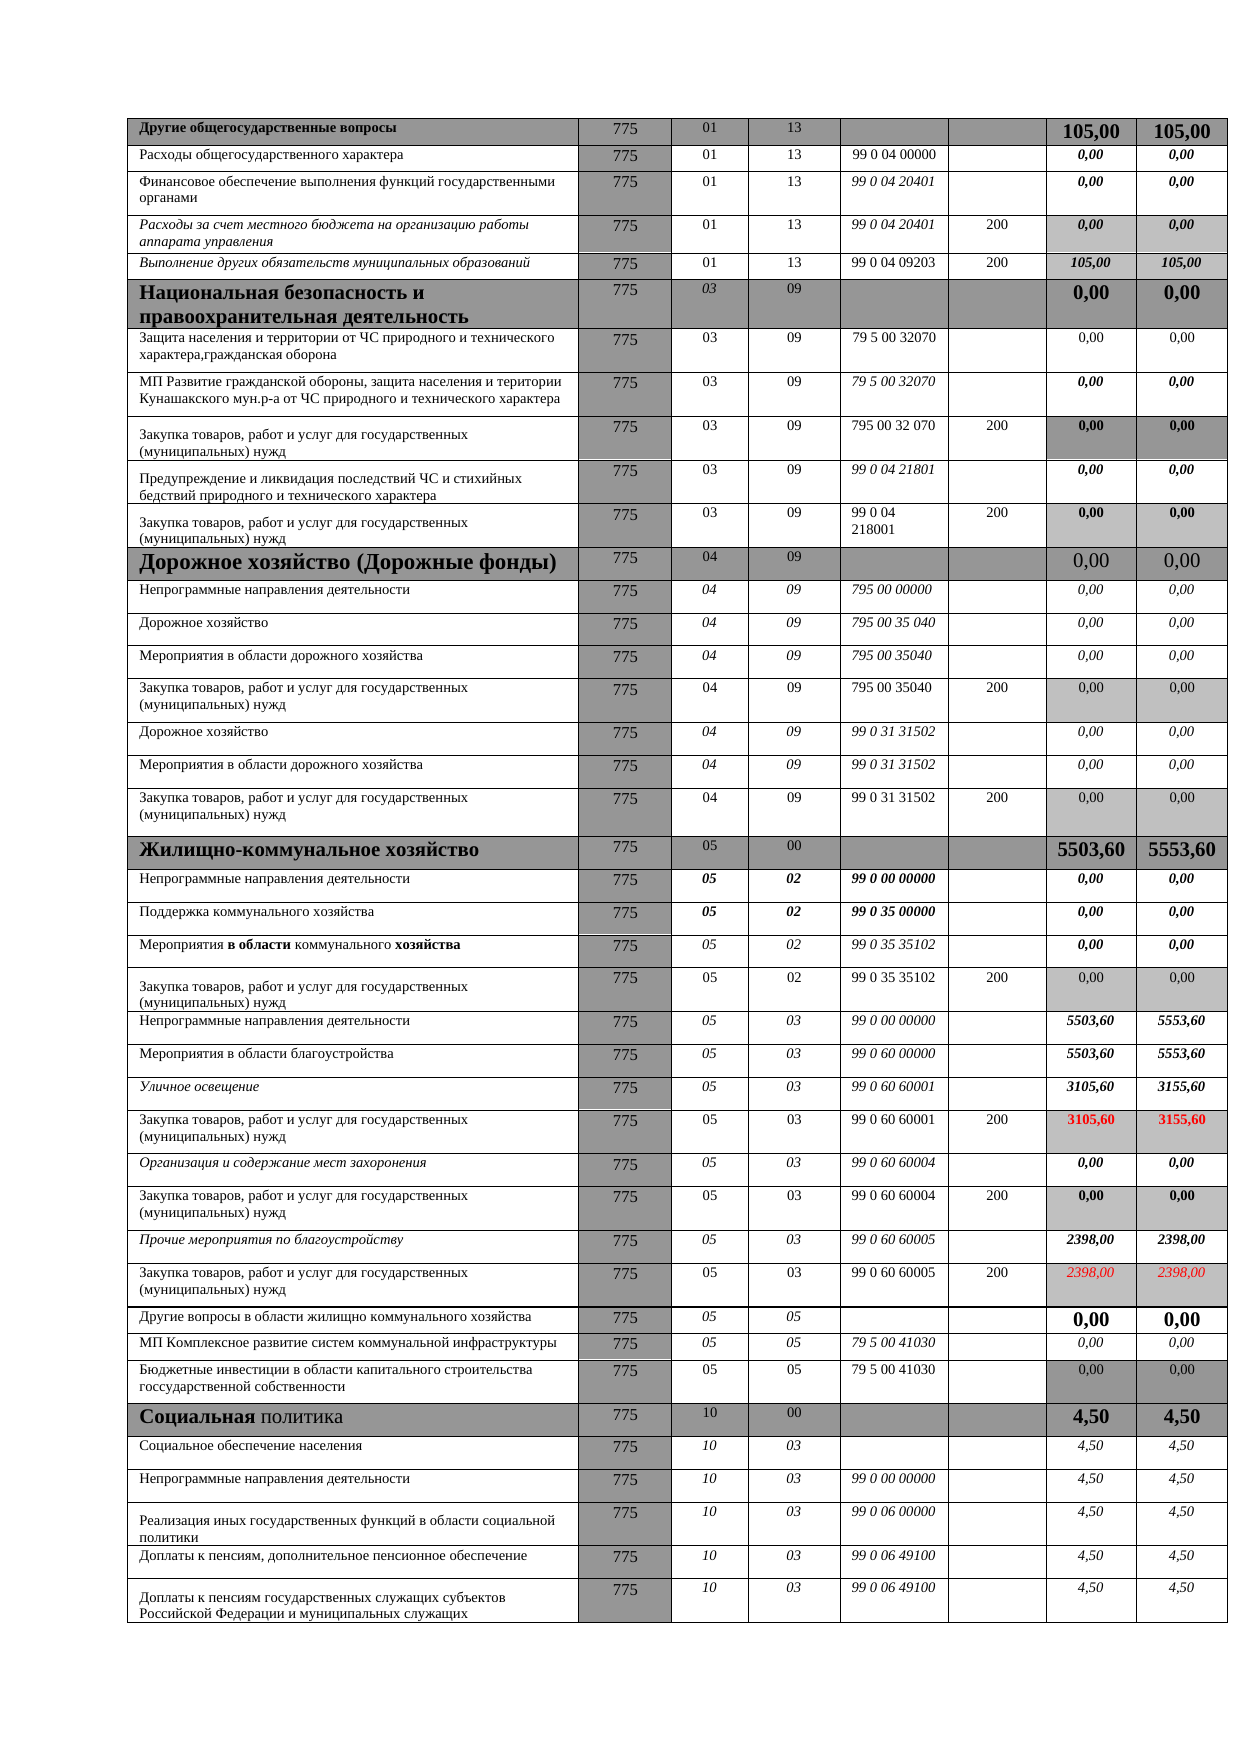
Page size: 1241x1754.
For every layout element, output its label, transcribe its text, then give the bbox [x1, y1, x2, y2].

table_cell 200 [949, 679, 1046, 722]
table_cell 04 [672, 581, 748, 613]
table_cell 04 [672, 723, 748, 755]
table_cell 795 00 35040 [841, 646, 948, 678]
table_cell 0,00 [1137, 723, 1227, 755]
table_cell 09 [749, 548, 840, 580]
table_cell 03 [749, 1111, 840, 1153]
table_cell 05 [672, 1045, 748, 1077]
table_cell 105,00 [1137, 254, 1227, 279]
table_cell 10 [672, 1546, 748, 1578]
table_cell Закупка товаров, работ и услуг для государственных (муниципальных) нужд [128, 1187, 578, 1230]
table_cell 03 [672, 504, 748, 547]
table_cell 2398,00 [1137, 1231, 1227, 1263]
table_cell 4,50 [1047, 1404, 1136, 1436]
table_cell 03 [749, 1546, 840, 1578]
table_cell 05 [672, 1078, 748, 1109]
table_cell 0,00 [1047, 417, 1136, 459]
table_cell [949, 837, 1046, 869]
table_cell [949, 1231, 1046, 1263]
table_cell 0,00 [1047, 581, 1136, 613]
table_cell Дорожное хозяйство (Дорожные фонды) [128, 548, 578, 580]
table_cell 03 [672, 373, 748, 416]
table_cell 02 [749, 870, 840, 902]
table_cell 775 [579, 119, 671, 145]
table_cell 09 [749, 417, 840, 459]
table_cell 05 [672, 936, 748, 967]
table_cell [949, 1012, 1046, 1044]
table_cell 09 [749, 614, 840, 645]
table_cell [949, 614, 1046, 645]
table_cell 99 0 35 35102 [841, 968, 948, 1011]
table_cell 0,00 [1047, 1334, 1136, 1359]
table_cell 0,00 [1137, 1187, 1227, 1230]
table_cell 0,00 [1137, 216, 1227, 252]
table_cell 0,00 [1047, 870, 1136, 902]
table_cell 05 [672, 870, 748, 902]
table_cell [841, 837, 948, 869]
table_cell 99 0 06 00000 [841, 1503, 948, 1545]
table_cell Финансовое обеспечение выполнения функций государственными органами [128, 172, 578, 215]
table_cell 0,00 [1137, 870, 1227, 902]
table_cell 0,00 [1137, 756, 1227, 788]
table_cell 00 [749, 837, 840, 869]
table_cell 09 [749, 461, 840, 503]
table_cell 775 [579, 373, 671, 416]
table_cell 775 [579, 1111, 671, 1153]
table_cell Непрограммные направления деятельности [128, 870, 578, 902]
table_cell 775 [579, 216, 671, 252]
table_cell 0,00 [1047, 373, 1136, 416]
table_cell 13 [749, 254, 840, 279]
table_cell 03 [749, 1045, 840, 1077]
table_cell 05 [672, 1231, 748, 1263]
table_cell 09 [749, 504, 840, 547]
table_cell 200 [949, 1187, 1046, 1230]
table_cell 0,00 [1047, 1154, 1136, 1186]
table_cell 0,00 [1047, 172, 1136, 215]
table_cell 775 [579, 1579, 671, 1622]
table_cell [949, 280, 1046, 328]
table_cell 795 00 35040 [841, 679, 948, 722]
table_cell [949, 581, 1046, 613]
table_cell Дорожное хозяйство [128, 723, 578, 755]
table_cell 200 [949, 216, 1046, 252]
table_cell Защита населения и территории от ЧС природного и технического характера,гражданская оборона [128, 329, 578, 372]
table_cell [949, 461, 1046, 503]
table_cell 99 0 06 49100 [841, 1579, 948, 1622]
table_cell Закупка товаров, работ и услуг для государственных (муниципальных) нужд [128, 1264, 578, 1306]
table_cell 03 [749, 1012, 840, 1044]
table_cell Бюджетные инвестиции в области капитального строительства госсударственной собственности [128, 1361, 578, 1403]
table_cell 10 [672, 1579, 748, 1622]
table_cell 0,00 [1137, 504, 1227, 547]
table_cell Закупка товаров, работ и услуг для государственных (муниципальных) нужд [128, 417, 578, 459]
table_cell 200 [949, 504, 1046, 547]
table_cell 10 [672, 1437, 748, 1469]
table_cell 0,00 [1137, 1361, 1227, 1403]
table_cell Мероприятия в области дорожного хозяйства [128, 756, 578, 788]
table_cell Уличное освещение [128, 1078, 578, 1109]
table_cell 03 [749, 1437, 840, 1469]
table_cell 0,00 [1047, 1187, 1136, 1230]
table_cell 79 5 00 41030 [841, 1334, 948, 1359]
table_cell 99 0 04 218001 [841, 504, 948, 547]
table_cell 200 [949, 254, 1046, 279]
table_cell [949, 756, 1046, 788]
table_cell 0,00 [1047, 1308, 1136, 1333]
table_cell 0,00 [1137, 280, 1227, 328]
table_cell [949, 119, 1046, 145]
table_cell 10 [672, 1503, 748, 1545]
table_cell 775 [579, 936, 671, 967]
table_cell 03 [749, 1078, 840, 1109]
table_cell 775 [579, 756, 671, 788]
table_cell 775 [579, 1308, 671, 1333]
table_cell Непрограммные направления деятельности [128, 581, 578, 613]
table_cell 5553,60 [1137, 837, 1227, 869]
table_cell [949, 172, 1046, 215]
table_cell [841, 280, 948, 328]
table_cell 99 0 00 00000 [841, 1470, 948, 1502]
table_cell 0,00 [1047, 329, 1136, 372]
table_cell [949, 1404, 1046, 1436]
table_cell 5553,60 [1137, 1012, 1227, 1044]
table_cell Закупка товаров, работ и услуг для государственных (муниципальных) нужд [128, 679, 578, 722]
table_cell 0,00 [1137, 329, 1227, 372]
table_cell МП Развитие гражданской обороны, защита населения и територии Кунашакского мун.р-а от ЧС природного и технического характера [128, 373, 578, 416]
table_cell 200 [949, 1111, 1046, 1153]
table_cell 05 [672, 1187, 748, 1230]
table_cell 99 0 04 09203 [841, 254, 948, 279]
table_cell 4,50 [1047, 1579, 1136, 1622]
table_cell 0,00 [1137, 679, 1227, 722]
table_cell 200 [949, 789, 1046, 836]
table_cell 775 [579, 723, 671, 755]
table_cell 775 [579, 1546, 671, 1578]
table_cell Поддержка коммунального хозяйства [128, 903, 578, 934]
table_cell 775 [579, 1012, 671, 1044]
table_cell 99 0 60 60004 [841, 1154, 948, 1186]
table_cell 09 [749, 723, 840, 755]
table_cell 13 [749, 216, 840, 252]
table_cell 09 [749, 646, 840, 678]
table_cell 0,00 [1047, 614, 1136, 645]
table_cell 79 5 00 32070 [841, 329, 948, 372]
table_cell 4,50 [1047, 1437, 1136, 1469]
table_cell 775 [579, 1264, 671, 1306]
table_cell 99 0 04 20401 [841, 216, 948, 252]
table_cell 0,00 [1137, 1308, 1227, 1333]
table_cell Организация и содержание мест захоронения [128, 1154, 578, 1186]
table_cell [949, 329, 1046, 372]
table_cell 795 00 00000 [841, 581, 948, 613]
table_cell Реализация иных государственных функций в области социальной политики [128, 1503, 578, 1545]
table_cell 0,00 [1047, 936, 1136, 967]
table_cell 775 [579, 172, 671, 215]
table_cell 09 [749, 581, 840, 613]
table_cell Закупка товаров, работ и услуг для государственных (муниципальных) нужд [128, 1111, 578, 1153]
table_cell 04 [672, 679, 748, 722]
table_cell 03 [749, 1503, 840, 1545]
table_cell Мероприятия в области коммунального хозяйства [128, 936, 578, 967]
table_cell 775 [579, 504, 671, 547]
table_cell 99 0 31 31502 [841, 723, 948, 755]
table_cell 01 [672, 146, 748, 171]
table_cell [949, 1334, 1046, 1359]
table_cell 775 [579, 548, 671, 580]
table_cell 775 [579, 1187, 671, 1230]
table_cell 775 [579, 417, 671, 459]
table_cell 775 [579, 789, 671, 836]
table_cell 4,50 [1137, 1503, 1227, 1545]
table_cell [949, 1078, 1046, 1109]
table_cell 105,00 [1137, 119, 1227, 145]
table_cell 02 [749, 936, 840, 967]
table_cell Мероприятия в области дорожного хозяйства [128, 646, 578, 678]
table_cell 09 [749, 789, 840, 836]
table_cell 03 [749, 1154, 840, 1186]
table_cell 99 0 60 00000 [841, 1045, 948, 1077]
table_cell 01 [672, 119, 748, 145]
table_cell 775 [579, 280, 671, 328]
table_cell 10 [672, 1470, 748, 1502]
table_cell 05 [672, 1154, 748, 1186]
table_cell 00 [749, 1404, 840, 1436]
table_cell 02 [749, 903, 840, 934]
table_cell 99 0 06 49100 [841, 1546, 948, 1578]
table_cell 09 [749, 679, 840, 722]
table_cell 0,00 [1137, 936, 1227, 967]
table_cell [949, 548, 1046, 580]
table_cell 775 [579, 1078, 671, 1109]
table_cell 99 0 35 35102 [841, 936, 948, 967]
table_cell 200 [949, 1264, 1046, 1306]
table_cell 0,00 [1137, 789, 1227, 836]
table_cell 13 [749, 172, 840, 215]
table_cell 0,00 [1137, 968, 1227, 1011]
table_cell 3105,60 [1047, 1078, 1136, 1109]
table_cell 05 [672, 968, 748, 1011]
table_cell 0,00 [1137, 581, 1227, 613]
table_cell 03 [672, 280, 748, 328]
table_cell 09 [749, 329, 840, 372]
table_cell Расходы за счет местного бюджета на организацию работы аппарата управления [128, 216, 578, 252]
table_cell Доплаты к пенсиям государственных служащих субъектов Российской Федерации и муниципальных служащих [128, 1579, 578, 1622]
table_cell 99 0 04 00000 [841, 146, 948, 171]
table_cell [949, 373, 1046, 416]
table_cell 3155,60 [1137, 1078, 1227, 1109]
table_cell 04 [672, 646, 748, 678]
table_cell [949, 1361, 1046, 1403]
table_cell [841, 119, 948, 145]
table_cell 99 0 60 60001 [841, 1111, 948, 1153]
table_cell 5503,60 [1047, 837, 1136, 869]
table_cell Жилищно-коммунальное хозяйство [128, 837, 578, 869]
table_cell 0,00 [1047, 723, 1136, 755]
table_cell 99 0 00 00000 [841, 870, 948, 902]
table_cell 105,00 [1047, 254, 1136, 279]
table_cell 4,50 [1047, 1503, 1136, 1545]
table_cell 795 00 35 040 [841, 614, 948, 645]
table_cell [841, 1308, 948, 1333]
table_cell 775 [579, 1503, 671, 1545]
table_cell [841, 1404, 948, 1436]
table_cell 99 0 60 60001 [841, 1078, 948, 1109]
table_cell 0,00 [1047, 679, 1136, 722]
table_cell 99 0 31 31502 [841, 789, 948, 836]
table_cell 5553,60 [1137, 1045, 1227, 1077]
table_cell [841, 548, 948, 580]
table_cell 01 [672, 172, 748, 215]
table_cell 03 [749, 1187, 840, 1230]
table_cell 99 0 60 60005 [841, 1264, 948, 1306]
table_cell Национальная безопасность и правоохранительная деятельность [128, 280, 578, 328]
table_cell 775 [579, 1334, 671, 1359]
table_cell Закупка товаров, работ и услуг для государственных (муниципальных) нужд [128, 504, 578, 547]
table_cell 775 [579, 968, 671, 1011]
table_cell 0,00 [1047, 903, 1136, 934]
table_cell Дорожное хозяйство [128, 614, 578, 645]
table_cell 99 0 04 20401 [841, 172, 948, 215]
table_cell 0,00 [1137, 1334, 1227, 1359]
table_cell 05 [672, 903, 748, 934]
table_cell 105,00 [1047, 119, 1136, 145]
table_cell 99 0 04 21801 [841, 461, 948, 503]
table_cell 4,50 [1047, 1470, 1136, 1502]
table_cell 2398,00 [1047, 1264, 1136, 1306]
table_cell Непрограммные направления деятельности [128, 1470, 578, 1502]
table_cell 04 [672, 614, 748, 645]
table_cell 0,00 [1137, 903, 1227, 934]
table_cell 03 [672, 461, 748, 503]
table_cell Прочие мероприятия по благоустройству [128, 1231, 578, 1263]
table_cell Другие общегосударственные вопросы [128, 119, 578, 145]
table_cell 09 [749, 373, 840, 416]
table_cell Закупка товаров, работ и услуг для государственных (муниципальных) нужд [128, 968, 578, 1011]
table_cell [841, 1437, 948, 1469]
table_cell 775 [579, 1437, 671, 1469]
table_cell 0,00 [1137, 146, 1227, 171]
table_cell 03 [749, 1231, 840, 1263]
table_cell 0,00 [1047, 146, 1136, 171]
table_cell 0,00 [1137, 461, 1227, 503]
table_cell 03 [749, 1579, 840, 1622]
table_cell [949, 646, 1046, 678]
table_cell 05 [749, 1334, 840, 1359]
table_cell Социальная политика [128, 1404, 578, 1436]
table_cell 0,00 [1047, 548, 1136, 580]
table_cell 775 [579, 329, 671, 372]
table_cell 13 [749, 146, 840, 171]
table_cell Социальное обеспечение населения [128, 1437, 578, 1469]
table_cell 09 [749, 280, 840, 328]
table_cell 01 [672, 254, 748, 279]
table_cell [949, 1503, 1046, 1545]
table_cell 3105,60 [1047, 1111, 1136, 1153]
table_cell 05 [672, 1308, 748, 1333]
table_cell 05 [672, 1012, 748, 1044]
table_cell 0,00 [1137, 373, 1227, 416]
table_cell 775 [579, 870, 671, 902]
table_cell 03 [749, 1264, 840, 1306]
table_cell Закупка товаров, работ и услуг для государственных (муниципальных) нужд [128, 789, 578, 836]
table_cell 200 [949, 417, 1046, 459]
table_cell 4,50 [1137, 1579, 1227, 1622]
table_cell Доплаты к пенсиям, дополнительное пенсионное обеспечение [128, 1546, 578, 1578]
table_cell 0,00 [1137, 646, 1227, 678]
table_cell [949, 146, 1046, 171]
table_cell 5503,60 [1047, 1012, 1136, 1044]
table_cell Расходы общегосударственного характера [128, 146, 578, 171]
table_cell 05 [672, 1361, 748, 1403]
table_cell МП Комплексное развитие систем коммунальной инфраструктуры [128, 1334, 578, 1359]
table_cell Выполнение других обязательств муниципальных образований [128, 254, 578, 279]
table_cell 200 [949, 968, 1046, 1011]
table_cell 0,00 [1047, 968, 1136, 1011]
table_cell 5503,60 [1047, 1045, 1136, 1077]
table_cell 775 [579, 1361, 671, 1403]
table_cell 4,50 [1137, 1546, 1227, 1578]
table_cell 03 [672, 329, 748, 372]
table_cell 4,50 [1047, 1546, 1136, 1578]
table_cell Предупреждение и ликвидация последствий ЧС и стихийных бедствий природного и технического характера [128, 461, 578, 503]
table_cell 03 [749, 1470, 840, 1502]
table_cell 05 [749, 1361, 840, 1403]
table_cell 775 [579, 646, 671, 678]
table_cell [949, 1045, 1046, 1077]
table_cell Непрограммные направления деятельности [128, 1012, 578, 1044]
table_cell 775 [579, 1404, 671, 1436]
table_cell 775 [579, 1154, 671, 1186]
table_cell 775 [579, 614, 671, 645]
table_cell 99 0 60 60004 [841, 1187, 948, 1230]
table_cell [949, 903, 1046, 934]
table_cell 4,50 [1137, 1437, 1227, 1469]
table_cell 775 [579, 1045, 671, 1077]
table_cell [949, 1546, 1046, 1578]
table_cell [949, 723, 1046, 755]
table_cell 775 [579, 679, 671, 722]
table_cell 775 [579, 1231, 671, 1263]
table_cell 0,00 [1047, 756, 1136, 788]
table_cell 3155,60 [1137, 1111, 1227, 1153]
table_cell 0,00 [1137, 548, 1227, 580]
table_cell [949, 1470, 1046, 1502]
table_cell [949, 1154, 1046, 1186]
table_cell 0,00 [1137, 172, 1227, 215]
table_cell 04 [672, 756, 748, 788]
table_cell 2398,00 [1047, 1231, 1136, 1263]
table_cell Другие вопросы в области жилищно коммунального хозяйства [128, 1308, 578, 1333]
table_cell 99 0 00 00000 [841, 1012, 948, 1044]
table_cell 0,00 [1047, 280, 1136, 328]
table_cell 795 00 32 070 [841, 417, 948, 459]
table_cell [949, 936, 1046, 967]
table_cell 79 5 00 41030 [841, 1361, 948, 1403]
table_cell 09 [749, 756, 840, 788]
table_cell 0,00 [1047, 216, 1136, 252]
table_cell 05 [749, 1308, 840, 1333]
table_cell 0,00 [1137, 1154, 1227, 1186]
table_cell 02 [749, 968, 840, 1011]
table_cell 775 [579, 461, 671, 503]
table_cell 4,50 [1137, 1404, 1227, 1436]
table_cell 0,00 [1047, 789, 1136, 836]
table_cell 03 [672, 417, 748, 459]
table_cell 99 0 60 60005 [841, 1231, 948, 1263]
table_cell 0,00 [1047, 1361, 1136, 1403]
table_cell 775 [579, 837, 671, 869]
table_cell [949, 1308, 1046, 1333]
table_cell 0,00 [1137, 417, 1227, 459]
table_cell 4,50 [1137, 1470, 1227, 1502]
table_cell 775 [579, 1470, 671, 1502]
table_cell 0,00 [1047, 461, 1136, 503]
table_cell [949, 1579, 1046, 1622]
table_cell 05 [672, 1264, 748, 1306]
table_cell 0,00 [1137, 614, 1227, 645]
table_cell [949, 870, 1046, 902]
table_cell 05 [672, 1111, 748, 1153]
table_cell 99 0 31 31502 [841, 756, 948, 788]
table_cell 775 [579, 581, 671, 613]
table_cell 2398,00 [1137, 1264, 1227, 1306]
table_cell 04 [672, 548, 748, 580]
table_cell 99 0 35 00000 [841, 903, 948, 934]
table_cell 775 [579, 903, 671, 934]
table_cell 13 [749, 119, 840, 145]
table_cell 10 [672, 1404, 748, 1436]
table_cell 05 [672, 1334, 748, 1359]
table_cell 01 [672, 216, 748, 252]
table_cell 04 [672, 789, 748, 836]
table_cell 775 [579, 146, 671, 171]
table_cell 0,00 [1047, 646, 1136, 678]
table_cell 05 [672, 837, 748, 869]
table_cell [949, 1437, 1046, 1469]
table_cell 79 5 00 32070 [841, 373, 948, 416]
table_cell 0,00 [1047, 504, 1136, 547]
table_cell Мероприятия в области благоустройства [128, 1045, 578, 1077]
table_cell 775 [579, 254, 671, 279]
